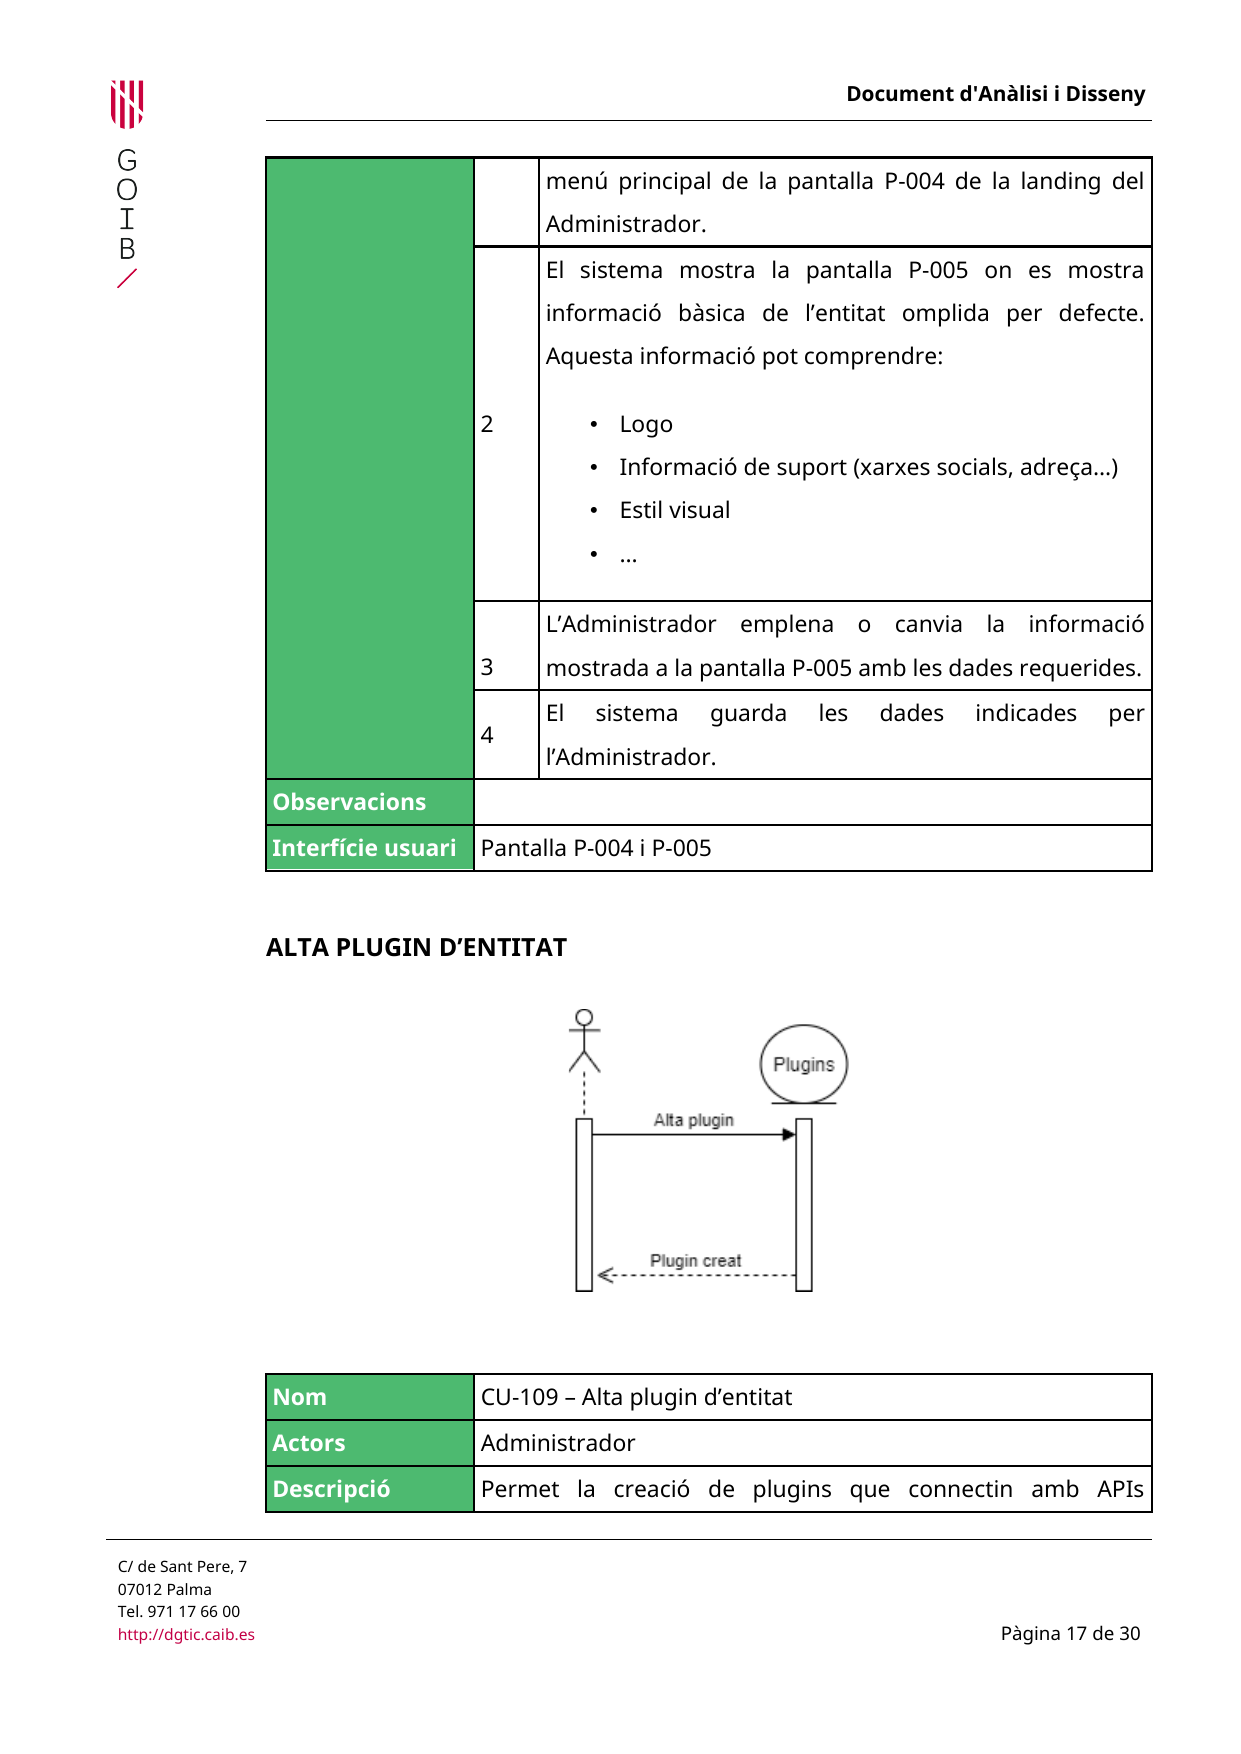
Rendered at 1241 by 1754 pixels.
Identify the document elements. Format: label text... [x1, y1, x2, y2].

table_cell El sistema guarda les dades indicades per l’Administrador. [540, 691, 1151, 778]
table_cell El sistema mostra la pantalla P-005 on es mostra informació bàsica de l’entitat omplida per defecte. Aquesta informació pot comprendre: Logo Informació de suport (xarxes socials, adreça…) Estil visual … [540, 248, 1151, 600]
table_cell 4 [475, 691, 538, 778]
table_cell Administrador [475, 1421, 1151, 1465]
table_header CU-109 – Alta plugin d’entitat [475, 1375, 1151, 1419]
table_cell Interfície usuari [267, 826, 473, 869]
table_cell Permet la creació de plugins que connectin amb APIs [475, 1467, 1151, 1511]
table_header Nom [267, 1375, 473, 1419]
table_cell Descripció [267, 1467, 473, 1511]
table_cell 2 [475, 248, 538, 600]
picture [82, 57, 172, 319]
table_cell Actors [267, 1421, 473, 1465]
table_cell menú principal de la pantalla P-004 de la landing del Administrador. [540, 159, 1151, 245]
table_cell [475, 780, 1151, 824]
table_cell [267, 159, 473, 778]
text Alta plugin d’entitat [266, 929, 1152, 963]
table_cell Pantalla P-004 i P-005 [475, 826, 1151, 869]
table_cell 3 [475, 602, 538, 689]
table_cell [475, 159, 538, 245]
table_cell L’Administrador emplena o canvia la informació mostrada a la pantalla P-005 amb les dades requerides. [540, 602, 1151, 689]
picture [568, 1009, 849, 1292]
table_cell Observacions [267, 780, 473, 824]
